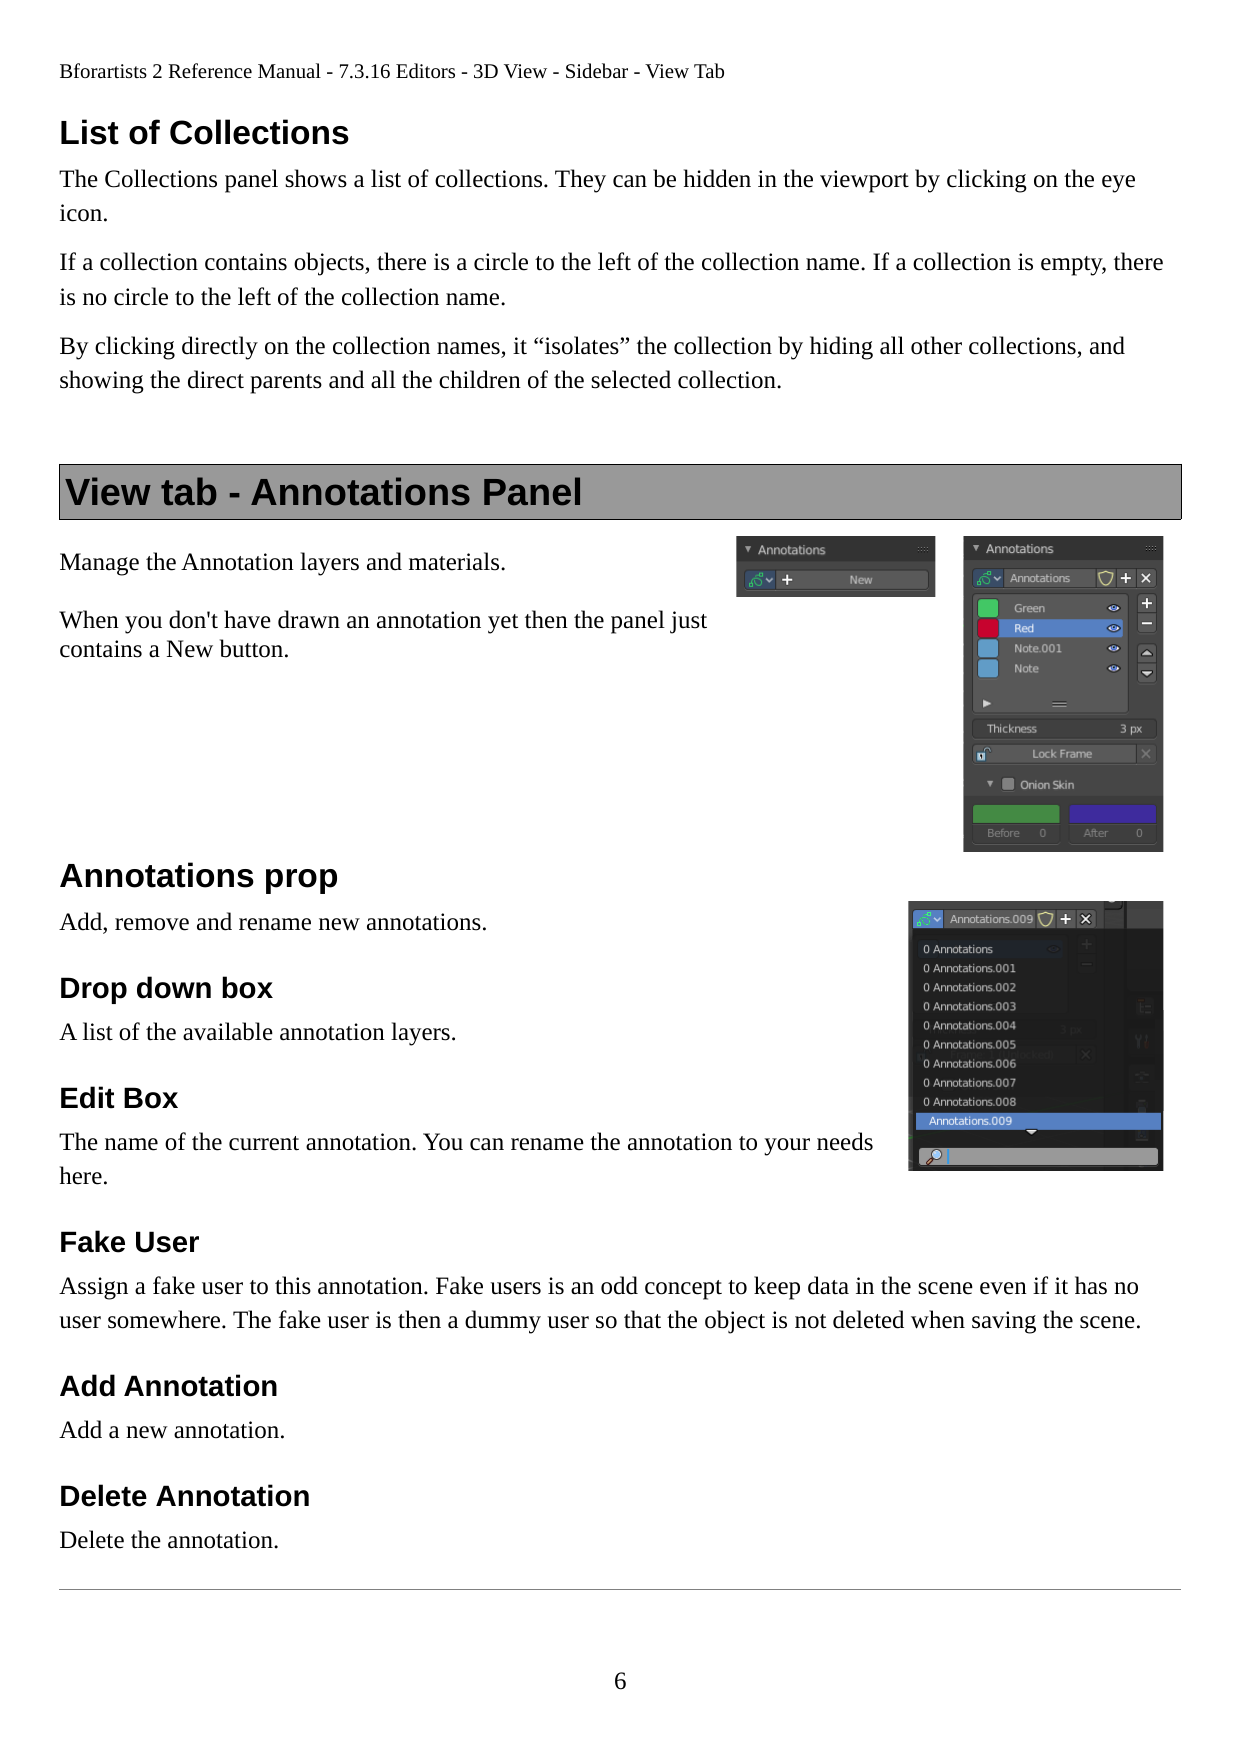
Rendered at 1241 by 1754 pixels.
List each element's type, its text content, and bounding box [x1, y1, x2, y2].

text The name of the current annotation. You can rename the annotation to your needs here. [59, 1127, 1181, 1190]
text A list of the available annotation layers. [59, 1017, 908, 1046]
subtitle Edit Box [59, 1081, 908, 1114]
text Manage the Annotation layers and materials. [59, 547, 736, 576]
subtitle List of Collections [59, 113, 1181, 151]
table_header View tab - Annotations Panel [60, 465, 1181, 519]
subtitle Delete Annotation [59, 1479, 1181, 1513]
subtitle [1164, 971, 1181, 1004]
subtitle [1164, 1081, 1181, 1114]
text By clicking directly on the collection names, it “isolates” the collection by hiding all other collections, and showing the direct parents and all the children of the selected collection. [59, 331, 1181, 394]
text Assign a fake user to this annotation. Fake users is an odd concept to keep data in the scene even if it has no user somewhere. The fake user is then a dummy user so that the object is not deleted when saving the scene. [59, 1271, 1181, 1334]
subtitle Drop down box [59, 971, 908, 1004]
text Add, remove and rename new annotations. [59, 907, 908, 936]
subtitle Add Annotation [59, 1369, 1181, 1403]
text Add a new annotation. [59, 1416, 1181, 1444]
subtitle Fake User [59, 1225, 1181, 1259]
picture [908, 901, 1164, 1171]
text If a collection contains objects, there is a circle to the left of the collection name. If a collection is empty, there is no circle to the left of the collection name. [59, 247, 1181, 311]
picture [736, 536, 936, 597]
subtitle Annotations prop [59, 856, 1181, 894]
text When you don't have drawn an annotation yet then the panel just contains a New button. [59, 605, 963, 662]
picture [963, 536, 1164, 852]
text Delete the annotation. [59, 1525, 1181, 1554]
text The Collections panel shows a list of collections. They can be hidden in the viewport by clicking on the eye icon. [59, 164, 1181, 227]
